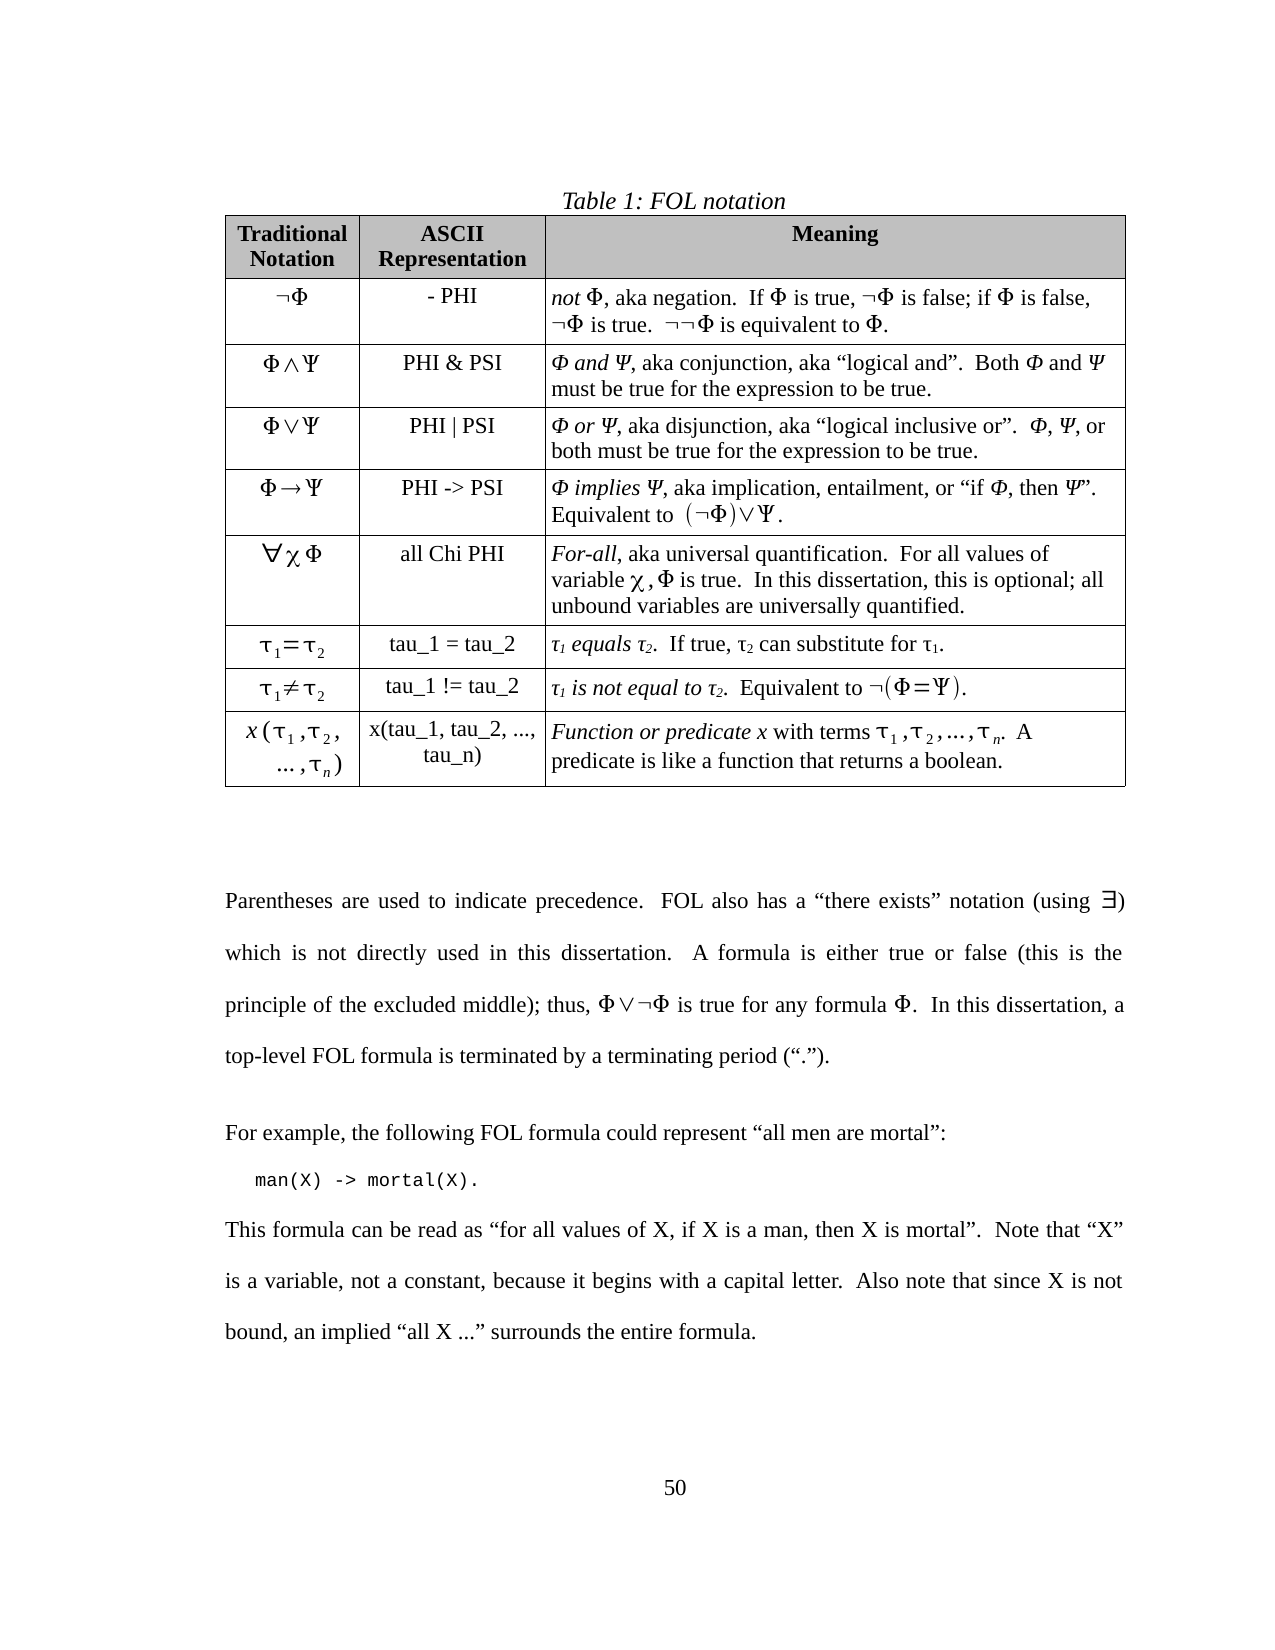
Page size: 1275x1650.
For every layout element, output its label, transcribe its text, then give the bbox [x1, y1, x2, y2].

table_cell [226, 279, 359, 344]
table_cell For-all, aka universal quantification. For all values of variable is true. In this dissertation, this is optional; all unbound variables are universally quantified. [546, 536, 1125, 625]
table_cell tau_1 != tau_2 [360, 669, 545, 711]
table_cell [226, 408, 359, 469]
table_cell Φ or Ψ, aka disjunction, aka “logical inclusive or”. Φ, Ψ, or both must be true for the expression to be true. [546, 408, 1125, 469]
table_cell [226, 345, 359, 407]
table_cell [226, 626, 359, 668]
table_cell tau_1 = tau_2 [360, 626, 545, 668]
table_cell Φ implies Ψ, aka implication, entailment, or “if Φ, then Ψ”. Equivalent to . [546, 470, 1125, 535]
table_header ASCII Representation [360, 216, 545, 278]
table_cell τ1 equals τ2. If true, τ2 can substitute for τ1. [546, 626, 1125, 668]
table_cell [226, 712, 359, 786]
table_cell [226, 669, 359, 711]
table_cell - PHI [360, 279, 545, 344]
text Parentheses are used to indicate precedence. FOL also has a “there exists” notation (using ) which is not directly used in this dissertation. A formula is either true or false (this is the principle of the excluded middle); thus, is true for any formula . In this dissertation, a top-level FOL formula is terminated by a terminating period (“.”). [225, 887, 1125, 1069]
table_cell PHI -> PSI [360, 470, 545, 535]
table_cell τ1 is not equal to τ2. Equivalent to . [546, 669, 1125, 711]
table_header Meaning [546, 216, 1125, 278]
table_cell all Chi PHI [360, 536, 545, 625]
table_cell x(tau_1, tau_2, ..., tau_n) [360, 712, 545, 786]
table_cell Φ and Ψ, aka conjunction, aka “logical and”. Both Φ and Ψ must be true for the expression to be true. [546, 345, 1125, 407]
text This formula can be read as “for all values of X, if X is a man, then X is mortal”. Note that “X” is a variable, not a constant, because it begins with a capital letter. Also note that since X is not bound, an implied “all X ...” surrounds the entire formula. [225, 1217, 1125, 1344]
table_cell [226, 470, 359, 535]
table_cell not , aka negation. If is true, is false; if is false, is true. is equivalent to . [546, 279, 1125, 344]
table_cell Function or predicate x with terms . A predicate is like a function that returns a boolean. [546, 712, 1125, 786]
table_cell PHI | PSI [360, 408, 545, 469]
text man(X) -> mortal(X). [225, 1171, 1125, 1192]
text For example, the following FOL formula could represent “all men are mortal”: [225, 1120, 1125, 1145]
table_cell [226, 536, 359, 625]
table_cell PHI & PSI [360, 345, 545, 407]
table_header Traditional Notation [226, 216, 359, 278]
text Table 1: FOL notation [225, 187, 1125, 215]
